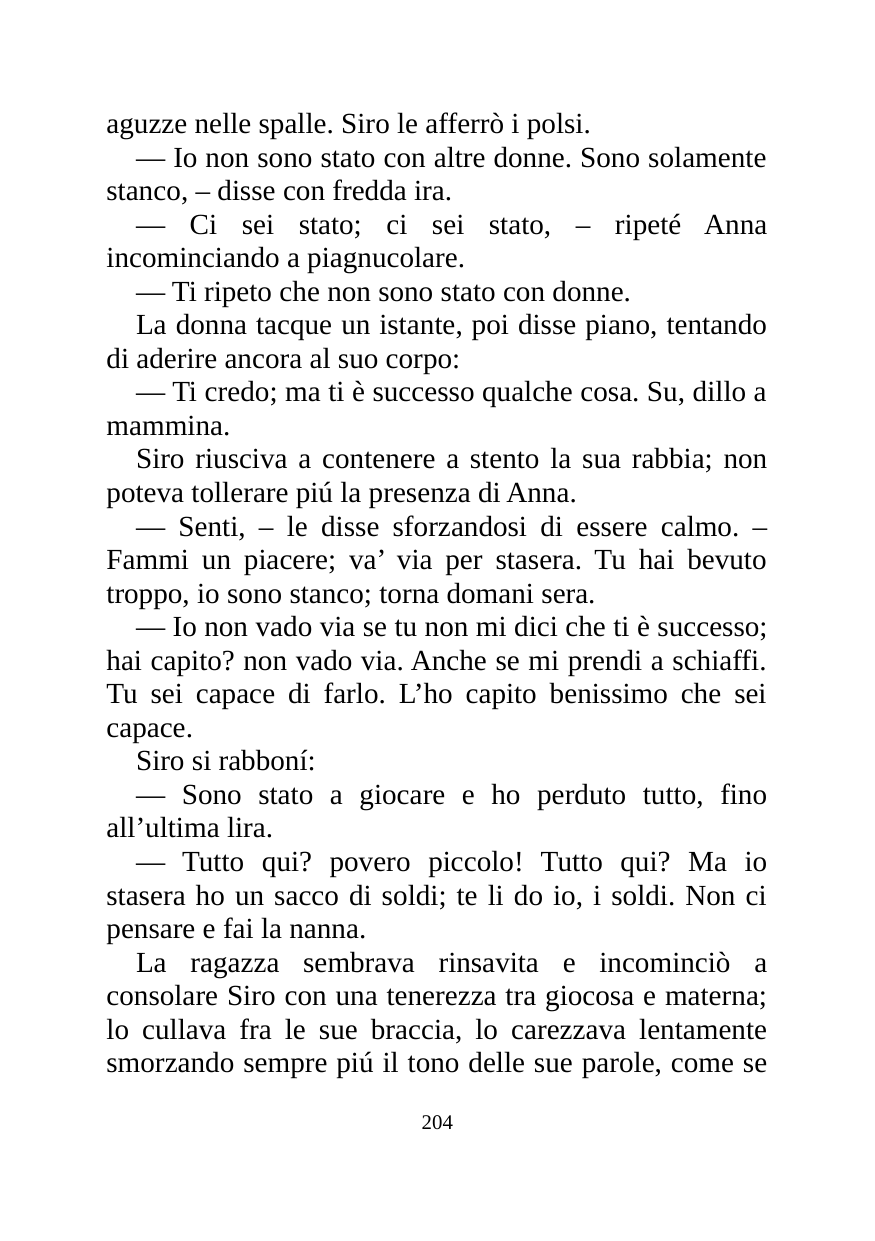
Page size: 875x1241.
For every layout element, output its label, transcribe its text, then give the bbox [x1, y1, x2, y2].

text — Ti credo; ma ti è successo qualche cosa. Su, dillo a mammina. [106, 374, 768, 442]
text Siro si rabboní: [106, 743, 768, 777]
text — Sono stato a giocare e ho perduto tutto, fino all’ultima lira. [106, 777, 768, 844]
text La donna tacque un istante, poi disse piano, tentando di aderire ancora al suo corpo: [106, 307, 768, 374]
text La ragazza sembrava rinsavita e incominciò a consolare Siro con una tenerezza tra giocosa e materna; lo cullava fra le sue braccia, lo carezzava lentamente smorzando sempre piú il tono delle sue parole, come se [106, 945, 768, 1079]
text — Io non sono stato con altre donne. Sono solamente stanco, – disse con fredda ira. [106, 140, 768, 207]
text — Ci sei stato; ci sei stato, – ripeté Anna incominciando a piagnucolare. [106, 207, 768, 274]
text — Ti ripeto che non sono stato con donne. [106, 274, 768, 307]
text — Tutto qui? povero piccolo! Tutto qui? Ma io stasera ho un sacco di soldi; te li do io, i soldi. Non ci pensare e fai la nanna. [106, 844, 768, 945]
text — Io non vado via se tu non mi dici che ti è successo; hai capito? non vado via. Anche se mi prendi a schiaffi. Tu sei capace di farlo. L’ho capito benissimo che sei capace. [106, 609, 768, 743]
text aguzze nelle spalle. Siro le afferrò i polsi. [106, 106, 768, 140]
text — Senti, – le disse sforzandosi di essere calmo. – Fammi un piacere; va’ via per stasera. Tu hai bevuto troppo, io sono stanco; torna domani sera. [106, 509, 768, 609]
text Siro riusciva a contenere a stento la sua rabbia; non poteva tollerare piú la presenza di Anna. [106, 442, 768, 509]
